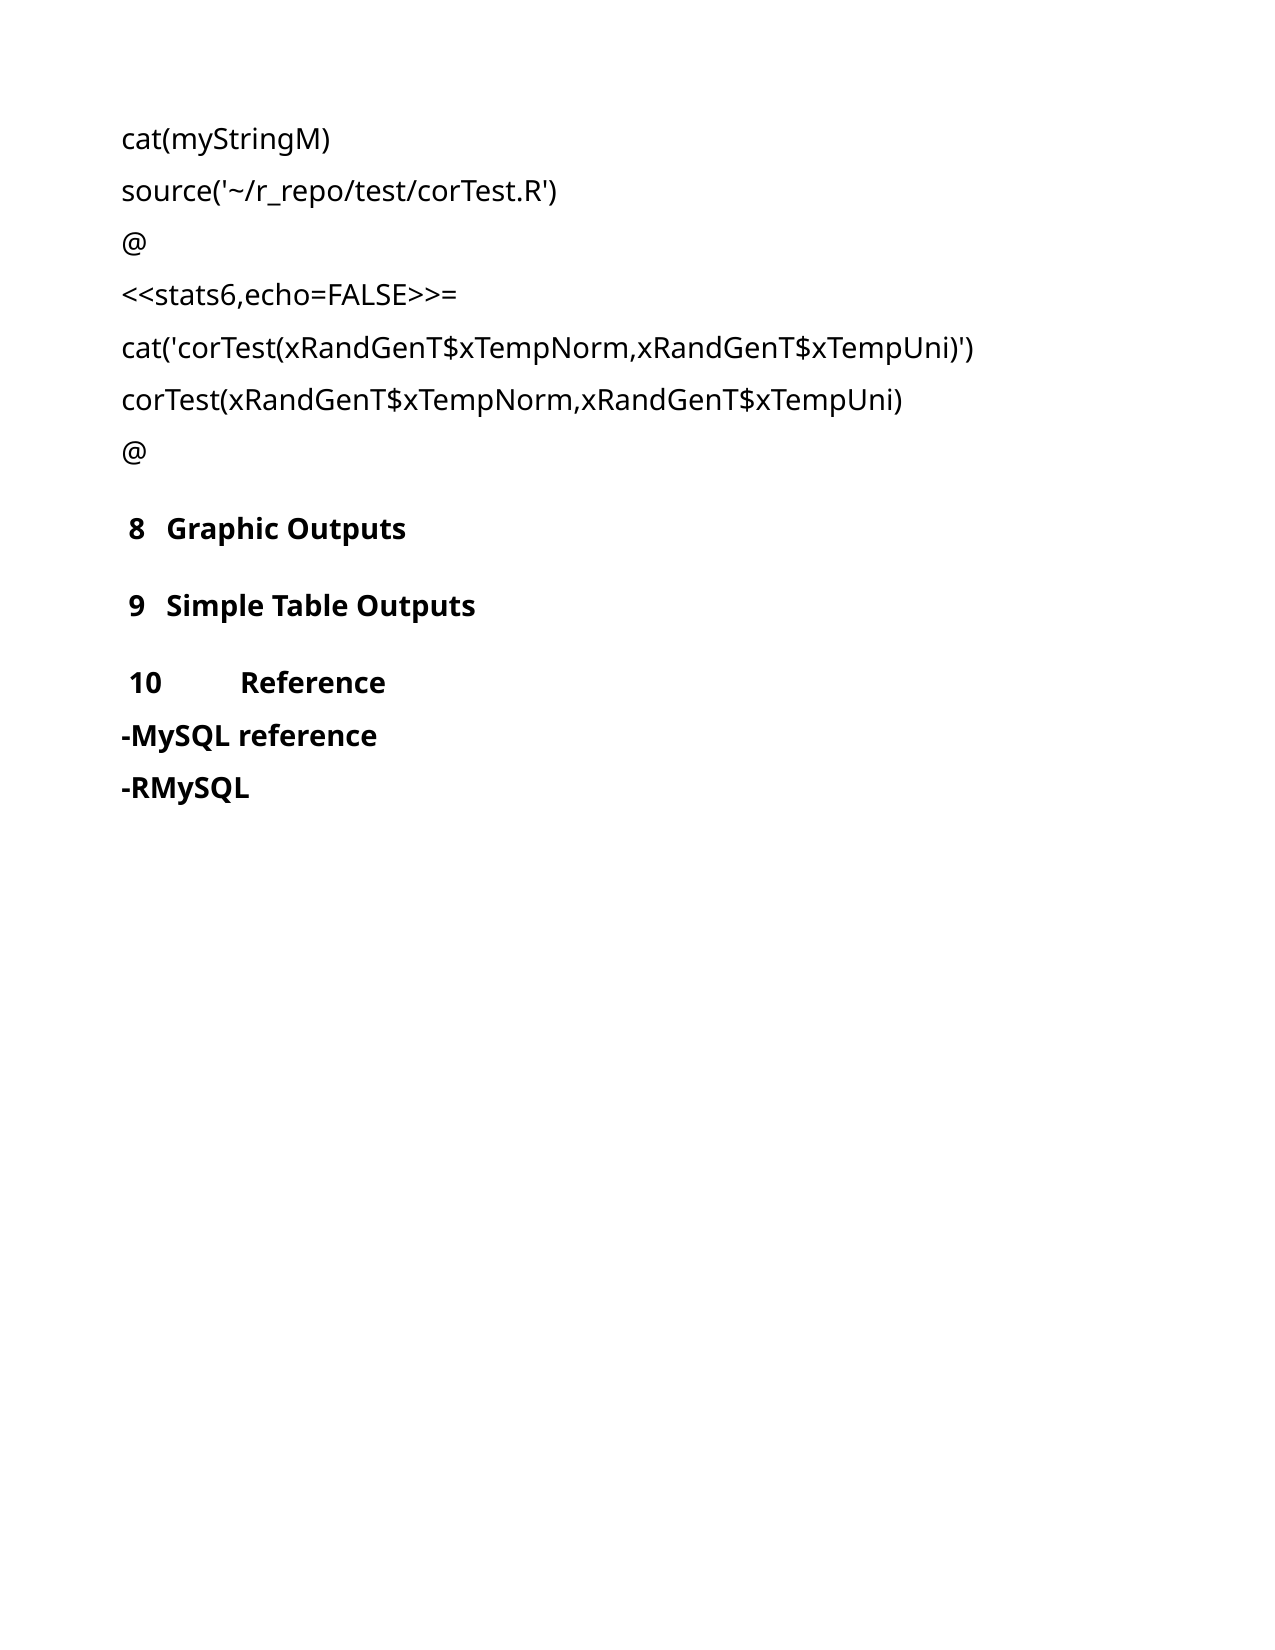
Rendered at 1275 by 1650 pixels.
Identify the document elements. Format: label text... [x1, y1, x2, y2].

text cat(myStringM) [121, 118, 1158, 158]
text <<stats6,echo=FALSE>>= [121, 275, 1158, 314]
text @ [121, 431, 1158, 471]
text corTest(xRandGenT$xTempNorm,xRandGenT$xTempUni) [121, 379, 1158, 419]
text cat('corTest(xRandGenT$xTempNorm,xRandGenT$xTempUni)') [121, 327, 1158, 367]
text @ [121, 222, 1158, 262]
subtitle Reference [121, 663, 1158, 702]
text -MySQL reference [121, 715, 1158, 755]
text -RMySQL [121, 767, 1158, 807]
subtitle Simple Table Outputs [121, 586, 1158, 625]
subtitle Graphic Outputs [121, 508, 1158, 548]
text source('~/r_repo/test/corTest.R') [121, 170, 1158, 210]
